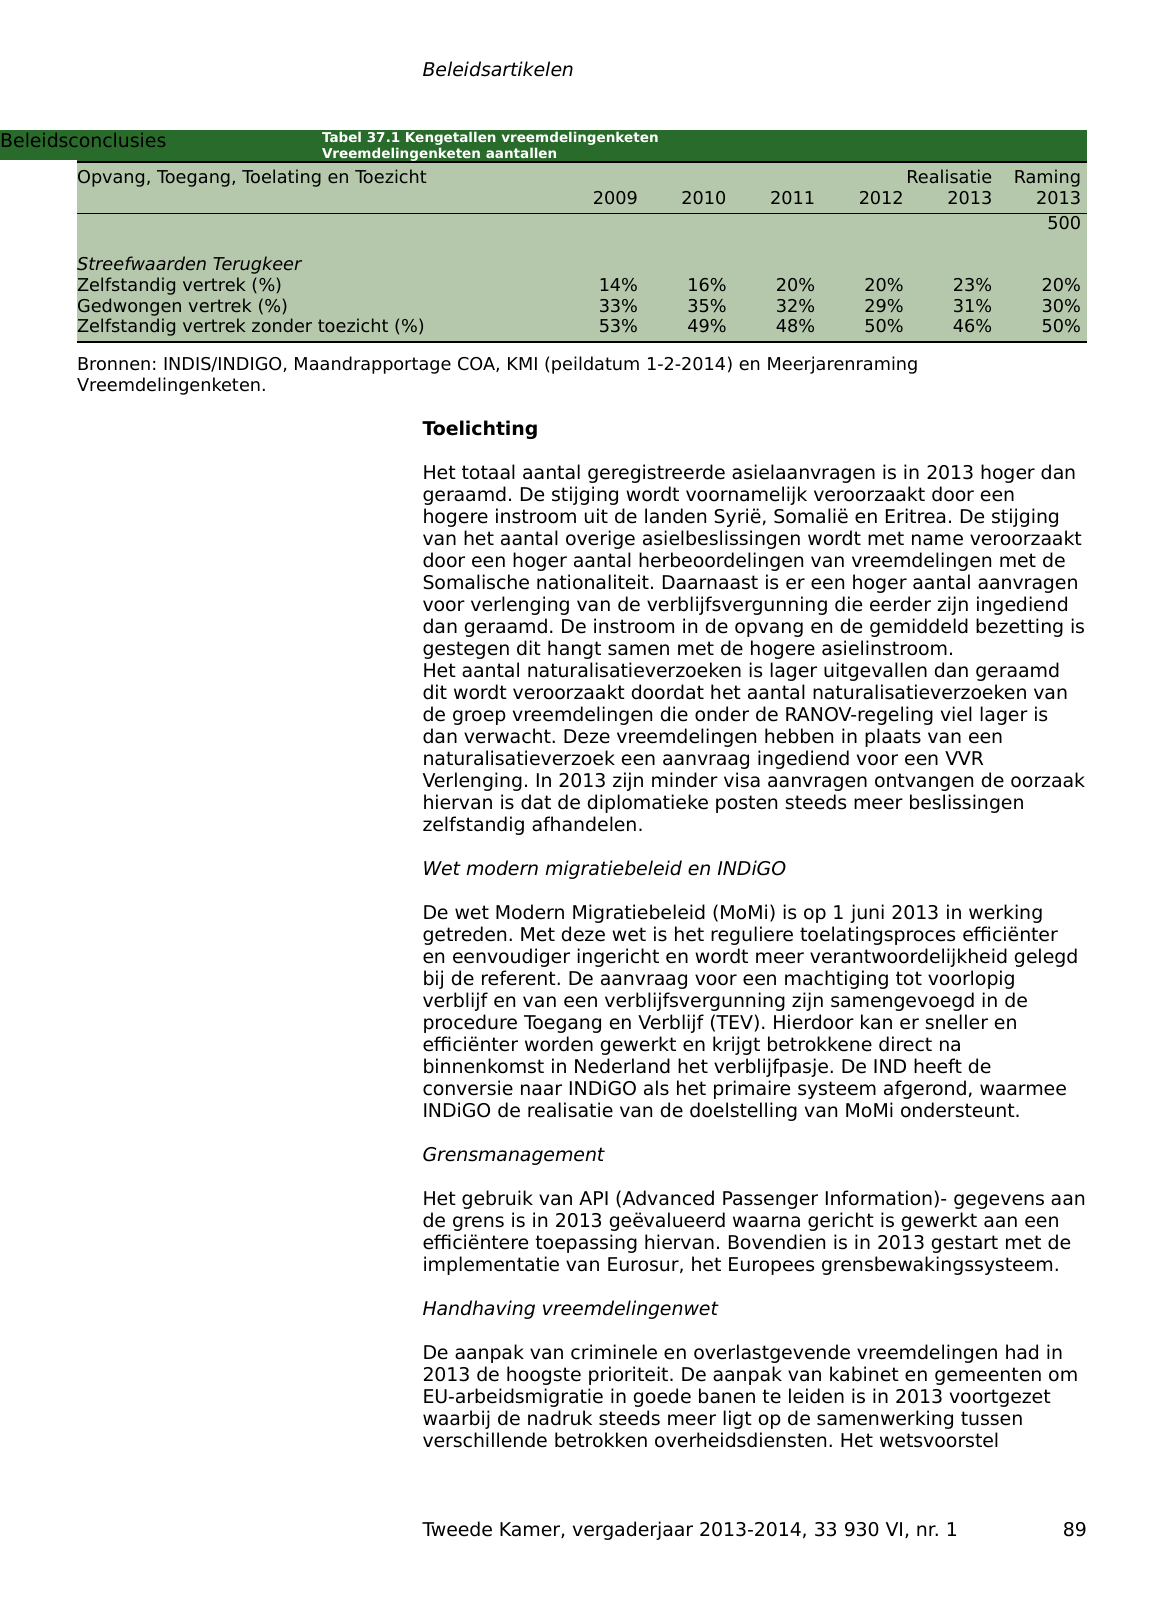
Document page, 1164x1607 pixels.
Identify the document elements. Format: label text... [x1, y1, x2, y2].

table_cell 48% [732, 316, 821, 341]
text De wet Modern Migratiebeleid (MoMi) is op 1 juni 2013 in werking getreden. Met deze wet is het reguliere toelatingsproces efficiënter en eenvoudiger ingericht en wordt meer verantwoordelijkheid gelegd bij de referent. De aanvraag voor een machtiging tot voorlopig verblijf en van een verblijfsvergunning zijn samengevoegd in de procedure Toegang en Verblijf (TEV). Hierdoor kan er sneller en efficiënter worden gewerkt en krijgt betrokkene direct na binnenkomst in Nederland het verblijfpasje. De IND heeft de conversie naar INDiGO als het primaire systeem afgerond, waarmee INDiGO de realisatie van de doelstelling van MoMi ondersteunt. [422, 902, 1087, 1122]
table_cell [821, 234, 909, 254]
table_cell 31% [909, 296, 998, 316]
table_cell [644, 214, 732, 234]
table_cell Gedwongen vertrek (%) [77, 296, 555, 316]
table_cell 14% [555, 275, 644, 296]
table_cell Realisatie [555, 163, 998, 188]
table_cell 33% [555, 296, 644, 316]
text Het aantal naturalisatieverzoeken is lager uitgevallen dan geraamd dit wordt veroorzaakt doordat het aantal naturalisatieverzoeken van de groep vreemdelingen die onder de RANOV-regeling viel lager is dan verwacht. Deze vreemdelingen hebben in plaats van een naturalisatieverzoek een aanvraag ingediend voor een VVR Verlenging. In 2013 zijn minder visa aanvragen ontvangen de oorzaak hiervan is dat de diplomatieke posten steeds meer beslissingen zelfstandig afhandelen. [422, 660, 1087, 836]
table_cell 500 [998, 214, 1087, 234]
table_cell [555, 214, 644, 234]
table_cell 2013 [998, 188, 1087, 213]
table_cell 20% [732, 275, 821, 296]
table_cell Zelfstandig vertrek (%) [77, 275, 555, 296]
table_header Tabel 37.1 Kengetallen vreemdelingenketen Vreemdelingenketen aantallen [0, 130, 1087, 161]
table_cell 30% [998, 296, 1087, 316]
table_cell [644, 254, 732, 275]
subtitle Handhaving vreemdelingenwet [422, 1298, 1087, 1320]
table_cell 53% [555, 316, 644, 341]
table_cell [555, 234, 644, 254]
table_cell [998, 254, 1087, 275]
table_cell 29% [821, 296, 909, 316]
table_cell [821, 214, 909, 234]
table_cell Opvang, Toegang, Toelating en Toezicht [77, 163, 555, 188]
table_cell [77, 214, 555, 234]
table_cell [77, 188, 555, 213]
table_cell Streefwaarden Terugkeer [77, 254, 555, 275]
table_cell [732, 234, 821, 254]
table_cell [909, 214, 998, 234]
table_cell [732, 254, 821, 275]
table_cell 2012 [821, 188, 909, 213]
table_cell [555, 254, 644, 275]
table_cell 23% [909, 275, 998, 296]
table_cell [909, 234, 998, 254]
table_cell [909, 254, 998, 275]
table_cell 2011 [732, 188, 821, 213]
table_cell 20% [998, 275, 1087, 296]
table_cell [732, 214, 821, 234]
table_cell 50% [998, 316, 1087, 341]
table_cell [821, 254, 909, 275]
table_cell 20% [821, 275, 909, 296]
text De aanpak van criminele en overlastgevende vreemdelingen had in 2013 de hoogste prioriteit. De aanpak van kabinet en gemeenten om EU-arbeidsmigratie in goede banen te leiden is in 2013 voortgezet waarbij de nadruk steeds meer ligt op de samenwerking tussen verschillende betrokken overheidsdiensten. Het wetsvoorstel [422, 1342, 1087, 1452]
table_cell [77, 234, 555, 254]
table_cell 50% [821, 316, 909, 341]
table_cell 16% [644, 275, 732, 296]
table_cell 46% [909, 316, 998, 341]
table_cell [998, 234, 1087, 254]
subtitle Grensmanagement [422, 1144, 1087, 1166]
table_cell 2010 [644, 188, 732, 213]
table_cell 35% [644, 296, 732, 316]
table_cell Zelfstandig vertrek zonder toezicht (%) [77, 316, 555, 341]
text Het gebruik van API (Advanced Passenger Information)- gegevens aan de grens is in 2013 geëvalueerd waarna gericht is gewerkt aan een efficiëntere toepassing hiervan. Bovendien is in 2013 gestart met de implementatie van Eurosur, het Europees grensbewakingssysteem. [422, 1188, 1087, 1276]
table_cell 49% [644, 316, 732, 341]
table_cell Bronnen: INDIS/INDIGO, Maandrapportage COA, KMI (peildatum 1-2-2014) en Meerjarenraming Vreemdelingenketen. [77, 343, 1087, 396]
table_cell 2013 [909, 188, 998, 213]
table_cell [644, 234, 732, 254]
table_cell 32% [732, 296, 821, 316]
table_cell Raming [998, 163, 1087, 188]
subtitle Wet modern migratiebeleid en INDiGO [422, 858, 1087, 880]
table_cell 2009 [555, 188, 644, 213]
text Het totaal aantal geregistreerde asielaanvragen is in 2013 hoger dan geraamd. De stijging wordt voornamelijk veroorzaakt door een hogere instroom uit de landen Syrië, Somalië en Eritrea. De stijging van het aantal overige asielbeslissingen wordt met name veroorzaakt door een hoger aantal herbeoordelingen van vreemdelingen met de Somalische nationaliteit. Daarnaast is er een hoger aantal aanvragen voor verlenging van de verblijfsvergunning die eerder zijn ingediend dan geraamd. De instroom in de opvang en de gemiddeld bezetting is gestegen dit hangt samen met de hogere asielinstroom. [422, 462, 1087, 660]
subtitle Toelichting [422, 418, 1087, 440]
